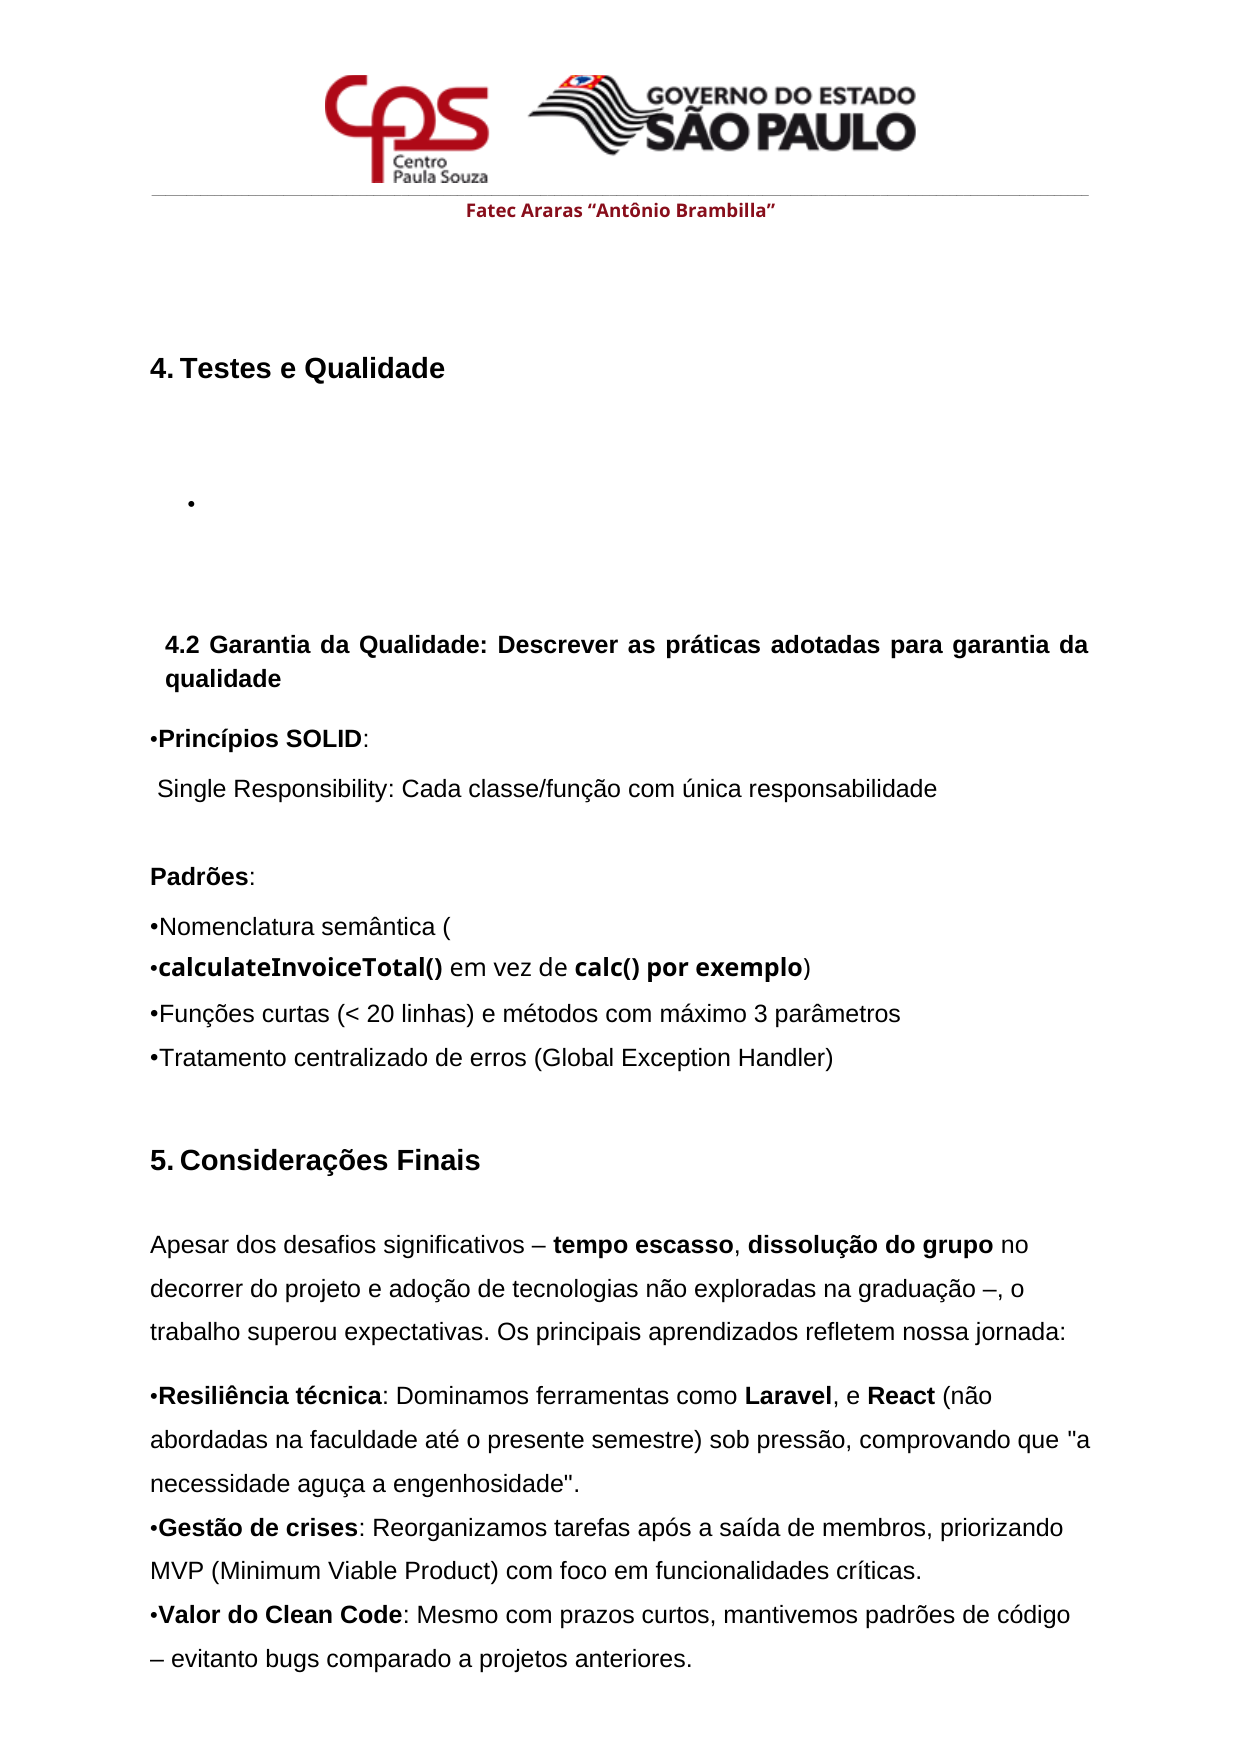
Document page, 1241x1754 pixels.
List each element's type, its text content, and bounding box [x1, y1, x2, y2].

list Resiliência técnica: Dominamos ferramentas como Laravel, e React (não abordadas na faculdade até o presente semestre) sob pressão, comprovando que "a necessidade aguça a engenhosidade". [150, 1366, 1091, 1498]
picture [325, 75, 916, 183]
list Funções curtas (< 20 linhas) e métodos com máximo 3 parâmetros [150, 984, 1091, 1028]
list Gestão de crises: Reorganizamos tarefas após a saída de membros, priorizando MVP (Minimum Viable Product) com foco em funcionalidades críticas. [150, 1498, 1091, 1585]
list Testes Manuais: Validação de UX, fluxos críticos (ex: login, alteração de status) e cenários complexos, Teste de Enpoints via INSOMNIA. [187, 485, 1091, 558]
list Tratamento centralizado de erros (Global Exception Handler) [150, 1028, 1091, 1072]
list Valor do Clean Code: Mesmo com prazos curtos, mantivemos padrões de código – evitanto bugs comparado a projetos anteriores. [150, 1585, 1091, 1673]
subtitle Testes e Qualidade [150, 351, 1091, 385]
subtitle 4.1 Estratégia de Testes: Descrever a estratégia de testes adotada [165, 440, 1091, 468]
text Apesar dos desafios significativos – tempo escasso, dissolução do grupo no decorrer do projeto e adoção de tecnologias não exploradas na graduação –, o trabalho superou expectativas. Os principais aprendizados refletem nossa jornada: [150, 1215, 1091, 1346]
list Single Responsibility: Cada classe/função com única responsabilidade [150, 759, 1091, 803]
list calculateInvoiceTotal() em vez de calc() por exemplo) [150, 940, 1091, 984]
subtitle 4.2 Garantia da Qualidade: Descrever as práticas adotadas para garantia da qualidade [165, 631, 1091, 692]
subtitle Considerações Finais [150, 1143, 1091, 1177]
list Padrões: [150, 847, 1091, 890]
list Nomenclatura semântica ( [150, 897, 1091, 940]
list Princípios SOLID: [150, 709, 1091, 753]
